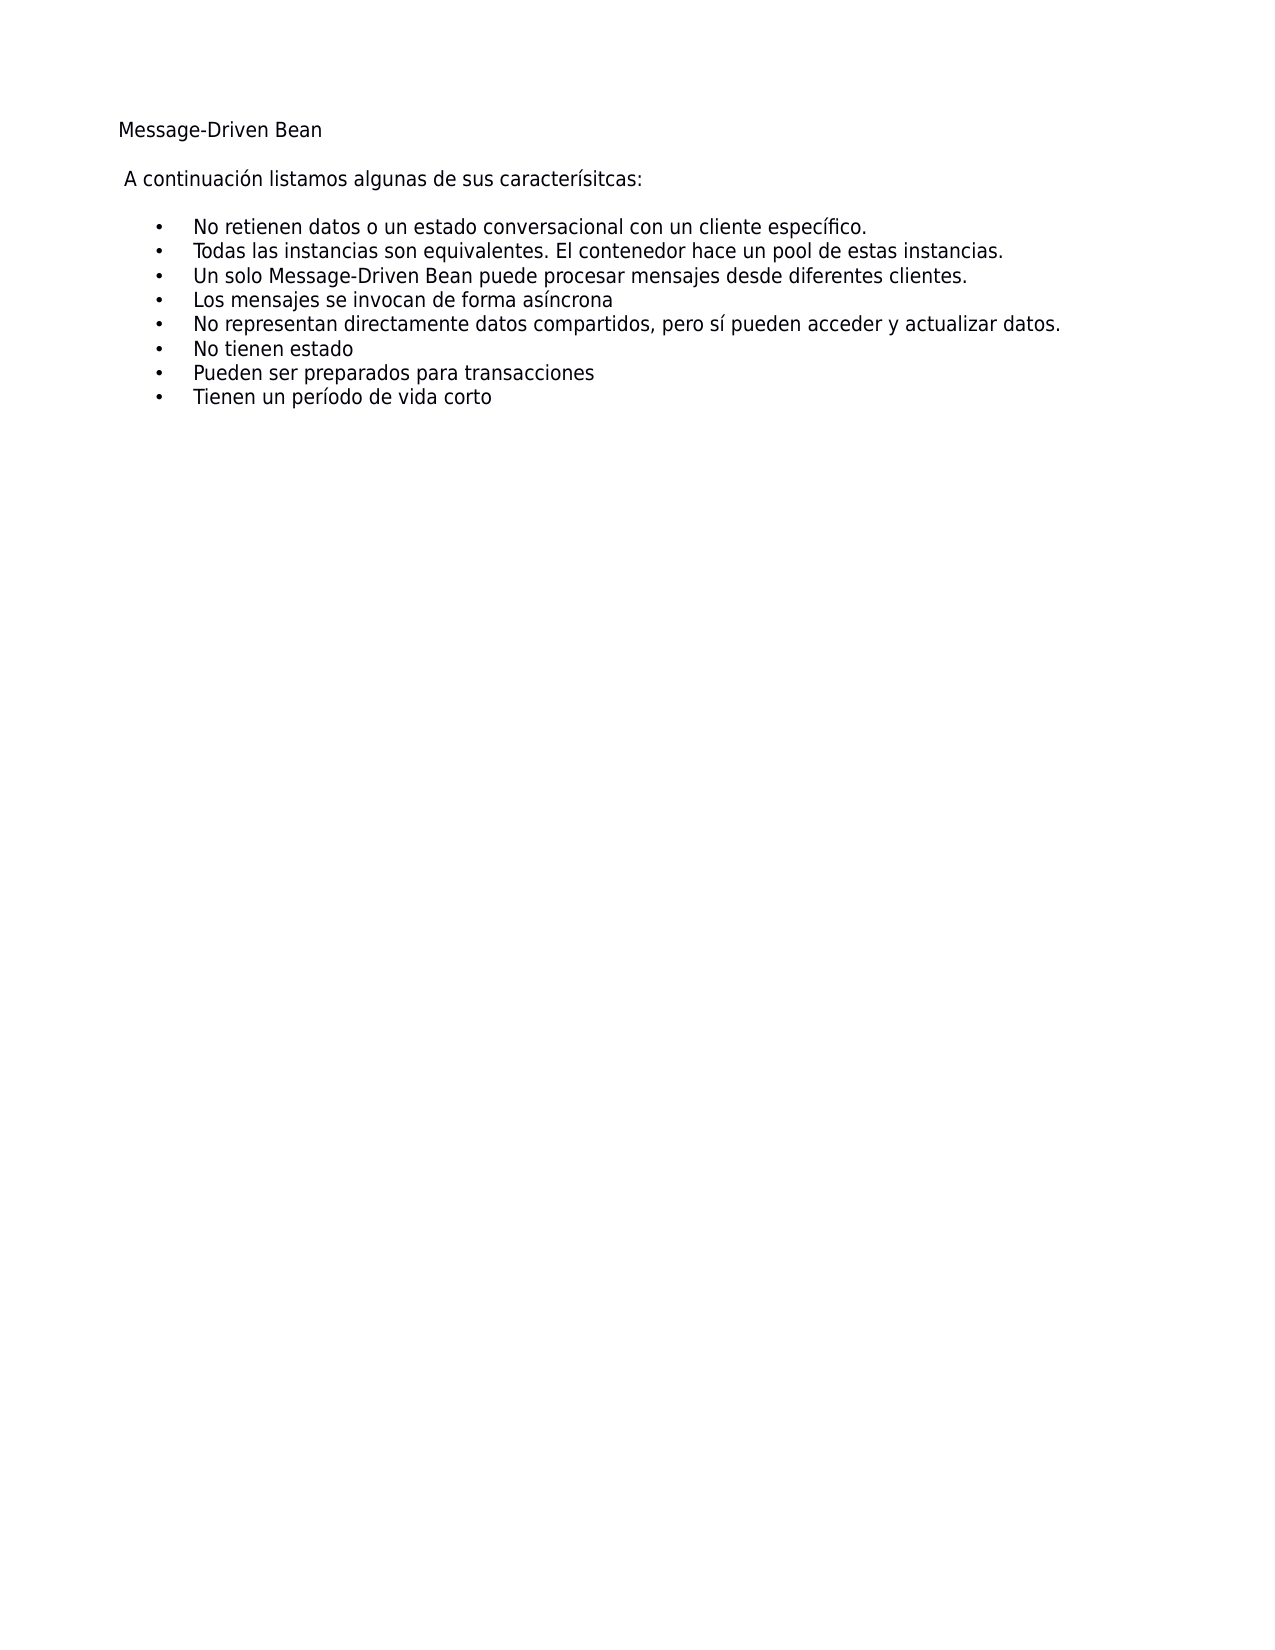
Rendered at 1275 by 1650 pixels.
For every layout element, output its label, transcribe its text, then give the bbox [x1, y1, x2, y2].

text Message-Driven Bean [118, 118, 1157, 142]
list Los mensajes se invocan de forma asíncrona [156, 288, 1157, 312]
list Todas las instancias son equivalentes. El contenedor hace un pool de estas instancias. [156, 239, 1157, 264]
text A continuación listamos algunas de sus caracterísitcas: [118, 167, 1157, 191]
list Tienen un período de vida corto [156, 385, 1157, 409]
list Pueden ser preparados para transacciones [156, 361, 1157, 385]
list No tienen estado [156, 337, 1157, 361]
list Un solo Message-Driven Bean puede procesar mensajes desde diferentes clientes. [156, 264, 1157, 288]
list No retienen datos o un estado conversacional con un cliente específico. [156, 215, 1157, 239]
list No representan directamente datos compartidos, pero sí pueden acceder y actualizar datos. [156, 312, 1157, 337]
